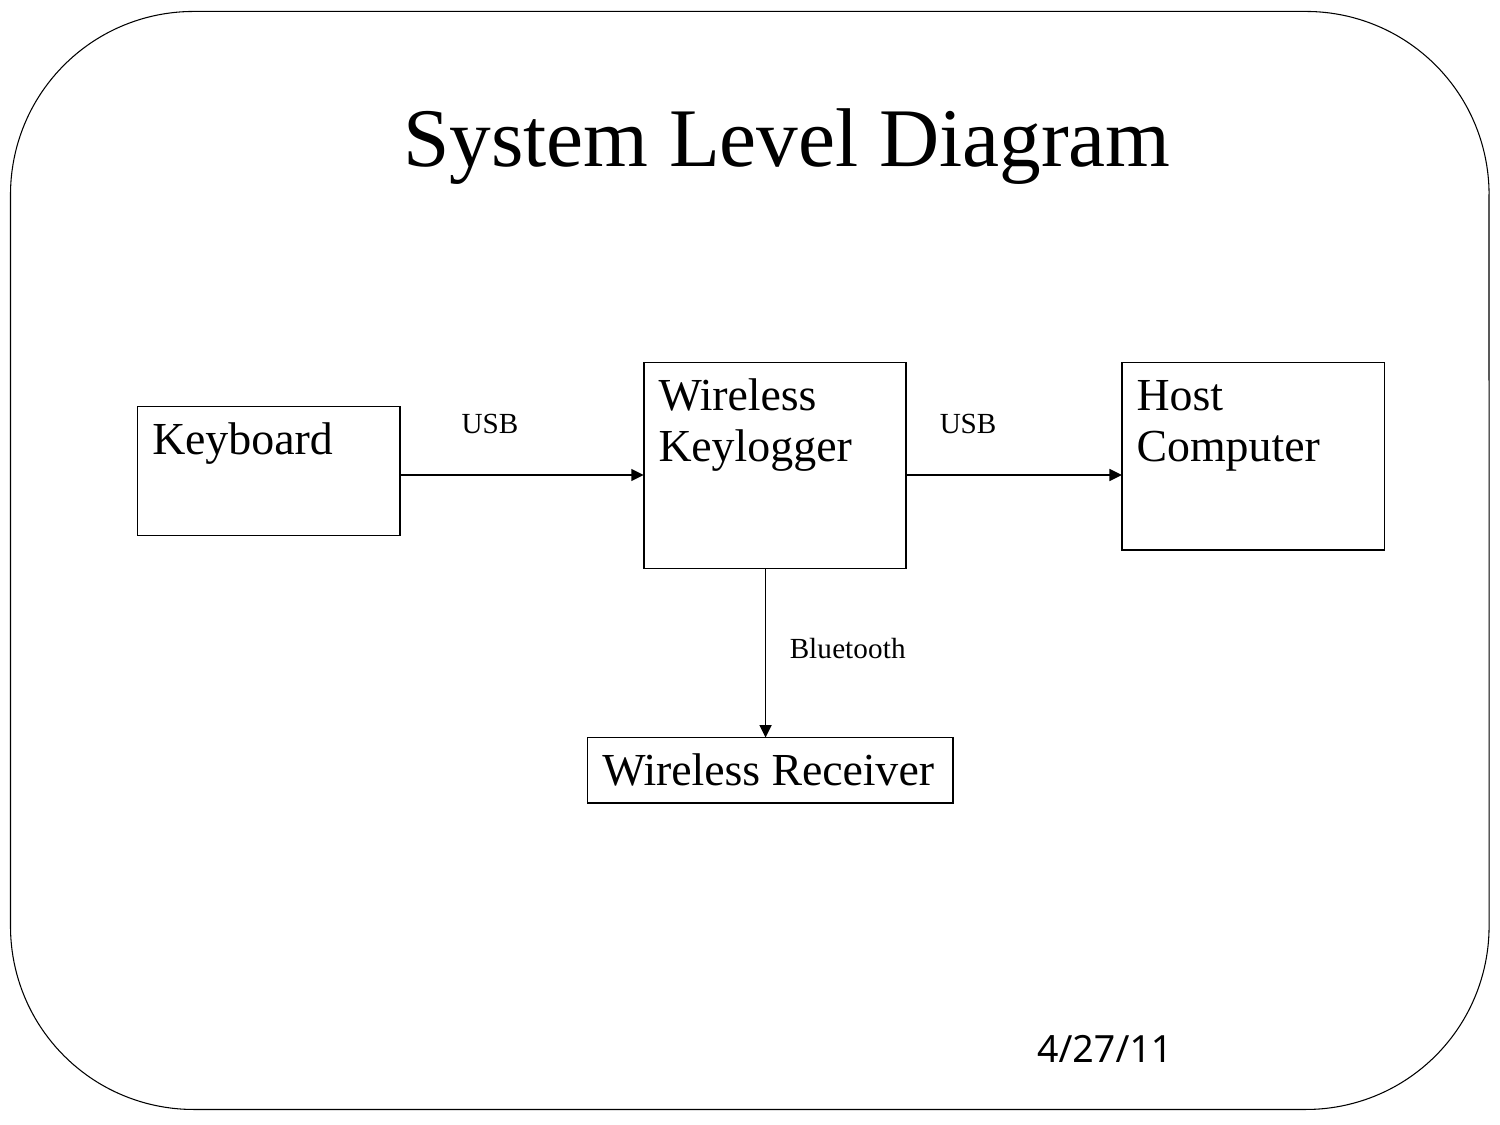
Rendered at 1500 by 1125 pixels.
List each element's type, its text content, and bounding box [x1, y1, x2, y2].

text_box Wireless Receiver [587, 737, 954, 804]
text_box USB [924, 399, 1085, 457]
text_box USB [446, 399, 607, 457]
text_box Bluetooth [774, 624, 935, 682]
text_box Keyboard [137, 406, 400, 536]
text_box Wireless Keylogger [643, 362, 907, 569]
title System Level Diagram [150, 45, 1425, 233]
text_box Host Computer [1121, 362, 1385, 550]
